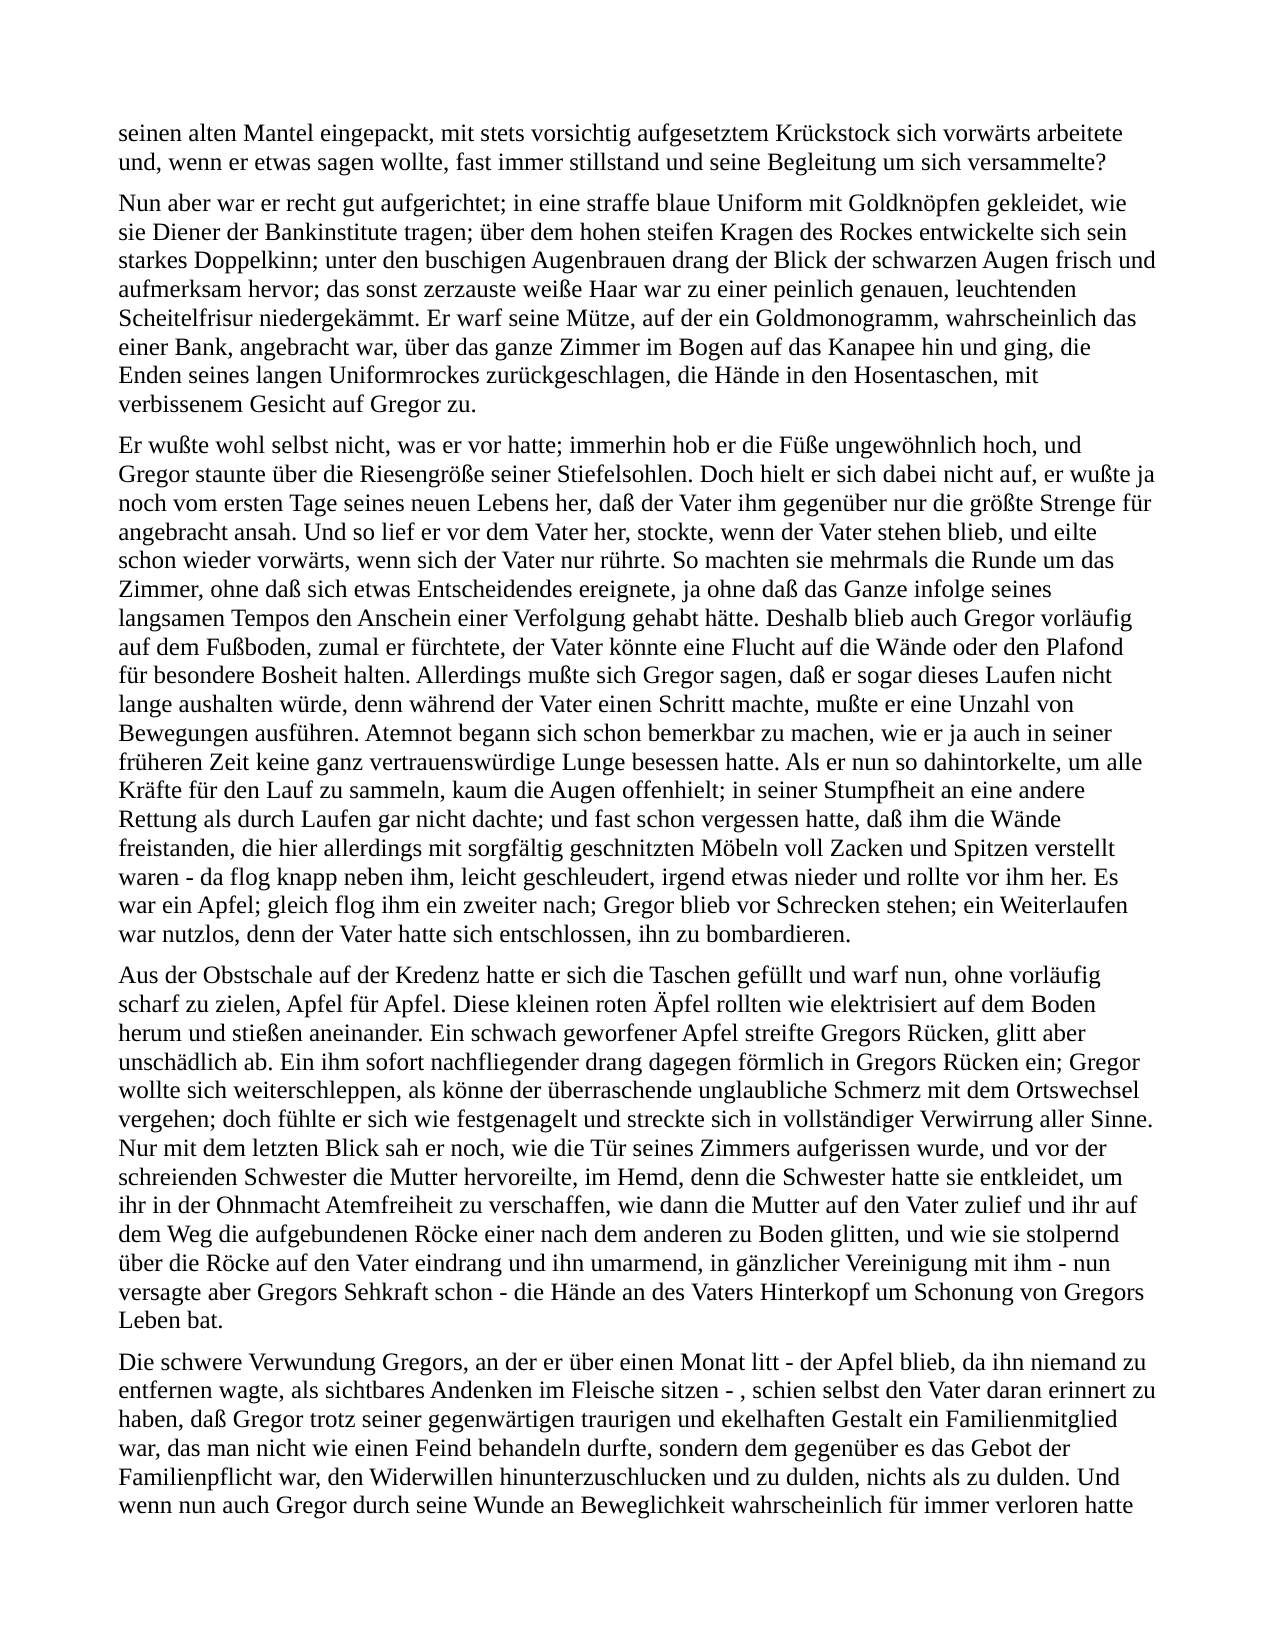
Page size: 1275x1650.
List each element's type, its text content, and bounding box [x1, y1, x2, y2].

text Aus der Obstschale auf der Kredenz hatte er sich die Taschen gefüllt und warf nun, ohne vorläufig scharf zu zielen, Apfel für Apfel. Diese kleinen roten Äpfel rollten wie elektrisiert auf dem Boden herum und stießen aneinander. Ein schwach geworfener Apfel streifte Gregors Rücken, glitt aber unschädlich ab. Ein ihm sofort nachfliegender drang dagegen förmlich in Gregors Rücken ein; Gregor wollte sich weiterschleppen, als könne der überraschende unglaubliche Schmerz mit dem Ortswechsel vergehen; doch fühlte er sich wie festgenagelt und streckte sich in vollständiger Verwirrung aller Sinne. Nur mit dem letzten Blick sah er noch, wie die Tür seines Zimmers aufgerissen wurde, und vor der schreienden Schwester die Mutter hervoreilte, im Hemd, denn die Schwester hatte sie entkleidet, um ihr in der Ohnmacht Atemfreiheit zu verschaffen, wie dann die Mutter auf den Vater zulief und ihr auf dem Weg die aufgebundenen Röcke einer nach dem anderen zu Boden glitten, und wie sie stolpernd über die Röcke auf den Vater eindrang und ihn umarmend, in gänzlicher Vereinigung mit ihm - nun versagte aber Gregors Sehkraft schon - die Hände an des Vaters Hinterkopf um Schonung von Gregors Leben bat. [118, 961, 1157, 1334]
text Nun aber war er recht gut aufgerichtet; in eine straffe blaue Uniform mit Goldknöpfen gekleidet, wie sie Diener der Bankinstitute tragen; über dem hohen steifen Kragen des Rockes entwickelte sich sein starkes Doppelkinn; unter den buschigen Augenbrauen drang der Blick der schwarzen Augen frisch und aufmerksam hervor; das sonst zerzauste weiße Haar war zu einer peinlich genauen, leuchtenden Scheitelfrisur niedergekämmt. Er warf seine Mütze, auf der ein Goldmonogramm, wahrscheinlich das einer Bank, angebracht war, über das ganze Zimmer im Bogen auf das Kanapee hin und ging, die Enden seines langen Uniformrockes zurückgeschlagen, die Hände in den Hosentaschen, mit verbissenem Gesicht auf Gregor zu. [118, 188, 1157, 418]
text Die schwere Verwundung Gregors, an der er über einen Monat litt - der Apfel blieb, da ihn niemand zu entfernen wagte, als sichtbares Andenken im Fleische sitzen - , schien selbst den Vater daran erinnert zu haben, daß Gregor trotz seiner gegenwärtigen traurigen und ekelhaften Gestalt ein Familienmitglied war, das man nicht wie einen Feind behandeln durfte, sondern dem gegenüber es das Gebot der Familienpflicht war, den Widerwillen hinunterzuschlucken und zu dulden, nichts als zu dulden. Und wenn nun auch Gregor durch seine Wunde an Beweglichkeit wahrscheinlich für immer verloren hatte [118, 1347, 1157, 1519]
text Er wußte wohl selbst nicht, was er vor hatte; immerhin hob er die Füße ungewöhnlich hoch, und Gregor staunte über die Riesengröße seiner Stiefelsohlen. Doch hielt er sich dabei nicht auf, er wußte ja noch vom ersten Tage seines neuen Lebens her, daß der Vater ihm gegenüber nur die größte Strenge für angebracht ansah. Und so lief er vor dem Vater her, stockte, wenn der Vater stehen blieb, und eilte schon wieder vorwärts, wenn sich der Vater nur rührte. So machten sie mehrmals die Runde um das Zimmer, ohne daß sich etwas Entscheidendes ereignete, ja ohne daß das Ganze infolge seines langsamen Tempos den Anschein einer Verfolgung gehabt hätte. Deshalb blieb auch Gregor vorläufig auf dem Fußboden, zumal er fürchtete, der Vater könnte eine Flucht auf die Wände oder den Plafond für besondere Bosheit halten. Allerdings mußte sich Gregor sagen, daß er sogar dieses Laufen nicht lange aushalten würde, denn während der Vater einen Schritt machte, mußte er eine Unzahl von Bewegungen ausführen. Atemnot begann sich schon bemerkbar zu machen, wie er ja auch in seiner früheren Zeit keine ganz vertrauenswürdige Lunge besessen hatte. Als er nun so dahintorkelte, um alle Kräfte für den Lauf zu sammeln, kaum die Augen offenhielt; in seiner Stumpfheit an eine andere Rettung als durch Laufen gar nicht dachte; und fast schon vergessen hatte, daß ihm die Wände freistanden, die hier allerdings mit sorgfältig geschnitzten Möbeln voll Zacken und Spitzen verstellt waren - da flog knapp neben ihm, leicht geschleudert, irgend etwas nieder und rollte vor ihm her. Es war ein Apfel; gleich flog ihm ein zweiter nach; Gregor blieb vor Schrecken stehen; ein Weiterlaufen war nutzlos, denn der Vater hatte sich entschlossen, ihn zu bombardieren. [118, 431, 1157, 948]
text seinen alten Mantel eingepackt, mit stets vorsichtig aufgesetztem Krückstock sich vorwärts arbeitete und, wenn er etwas sagen wollte, fast immer stillstand und seine Begleitung um sich versammelte? [118, 118, 1157, 176]
